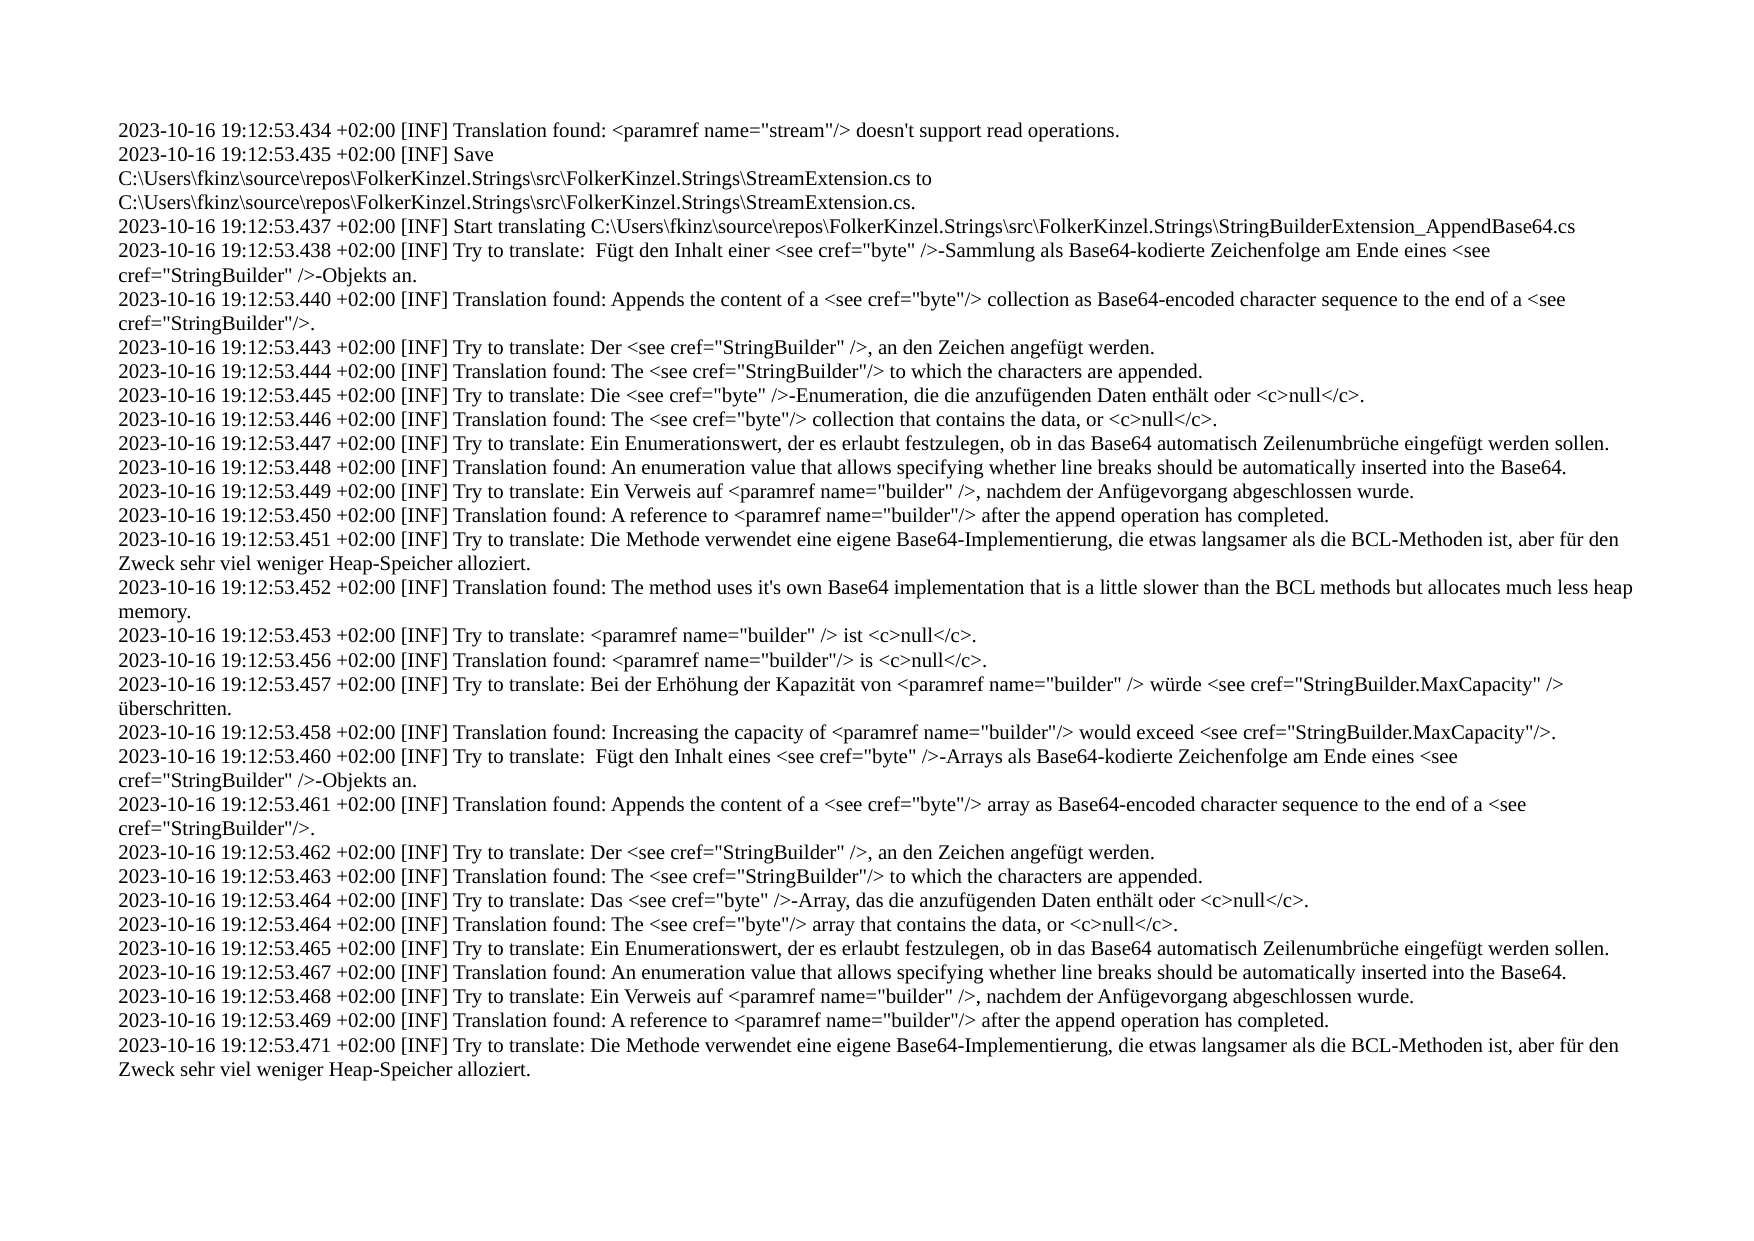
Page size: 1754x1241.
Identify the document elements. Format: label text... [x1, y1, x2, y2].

text 2023-10-16 19:12:53.471 +02:00 [INF] Try to translate: Die Methode verwendet eine eigene Base64-Implementierung, die etwas langsamer als die BCL-Methoden ist, aber für den Zweck sehr viel weniger Heap-Speicher alloziert. [118, 1032, 1636, 1081]
text 2023-10-16 19:12:53.462 +02:00 [INF] Try to translate: Der <see cref="StringBuilder" />, an den Zeichen angefügt werden. [118, 840, 1636, 864]
text 2023-10-16 19:12:53.434 +02:00 [INF] Translation found: <paramref name="stream"/> doesn't support read operations. [118, 118, 1636, 142]
text 2023-10-16 19:12:53.461 +02:00 [INF] Translation found: Appends the content of a <see cref="byte"/> array as Base64-encoded character sequence to the end of a <see cref="StringBuilder"/>. [118, 792, 1636, 840]
text 2023-10-16 19:12:53.446 +02:00 [INF] Translation found: The <see cref="byte"/> collection that contains the data, or <c>null</c>. [118, 407, 1636, 431]
text 2023-10-16 19:12:53.443 +02:00 [INF] Try to translate: Der <see cref="StringBuilder" />, an den Zeichen angefügt werden. [118, 335, 1636, 359]
text 2023-10-16 19:12:53.435 +02:00 [INF] Save C:\Users\fkinz\source\repos\FolkerKinzel.Strings\src\FolkerKinzel.Strings\StreamExtension.cs to C:\Users\fkinz\source\repos\FolkerKinzel.Strings\src\FolkerKinzel.Strings\StreamExtension.cs. [118, 142, 1636, 214]
text 2023-10-16 19:12:53.464 +02:00 [INF] Translation found: The <see cref="byte"/> array that contains the data, or <c>null</c>. [118, 912, 1636, 936]
text 2023-10-16 19:12:53.437 +02:00 [INF] Start translating C:\Users\fkinz\source\repos\FolkerKinzel.Strings\src\FolkerKinzel.Strings\StringBuilderExtension_AppendBase64.cs [118, 214, 1636, 238]
text 2023-10-16 19:12:53.453 +02:00 [INF] Try to translate: <paramref name="builder" /> ist <c>null</c>. [118, 623, 1636, 647]
text 2023-10-16 19:12:53.457 +02:00 [INF] Try to translate: Bei der Erhöhung der Kapazität von <paramref name="builder" /> würde <see cref="StringBuilder.MaxCapacity" /> überschritten. [118, 672, 1636, 720]
text 2023-10-16 19:12:53.465 +02:00 [INF] Try to translate: Ein Enumerationswert, der es erlaubt festzulegen, ob in das Base64 automatisch Zeilenumbrüche eingefügt werden sollen. [118, 936, 1636, 960]
text 2023-10-16 19:12:53.451 +02:00 [INF] Try to translate: Die Methode verwendet eine eigene Base64-Implementierung, die etwas langsamer als die BCL-Methoden ist, aber für den Zweck sehr viel weniger Heap-Speicher alloziert. [118, 527, 1636, 575]
text 2023-10-16 19:12:53.448 +02:00 [INF] Translation found: An enumeration value that allows specifying whether line breaks should be automatically inserted into the Base64. [118, 455, 1636, 479]
text 2023-10-16 19:12:53.460 +02:00 [INF] Try to translate: Fügt den Inhalt eines <see cref="byte" />-Arrays als Base64-kodierte Zeichenfolge am Ende eines <see cref="StringBuilder" />-Objekts an. [118, 744, 1636, 792]
text 2023-10-16 19:12:53.456 +02:00 [INF] Translation found: <paramref name="builder"/> is <c>null</c>. [118, 647, 1636, 672]
text 2023-10-16 19:12:53.450 +02:00 [INF] Translation found: A reference to <paramref name="builder"/> after the append operation has completed. [118, 503, 1636, 527]
text 2023-10-16 19:12:53.467 +02:00 [INF] Translation found: An enumeration value that allows specifying whether line breaks should be automatically inserted into the Base64. [118, 960, 1636, 984]
text 2023-10-16 19:12:53.449 +02:00 [INF] Try to translate: Ein Verweis auf <paramref name="builder" />, nachdem der Anfügevorgang abgeschlossen wurde. [118, 479, 1636, 503]
text 2023-10-16 19:12:53.452 +02:00 [INF] Translation found: The method uses it's own Base64 implementation that is a little slower than the BCL methods but allocates much less heap memory. [118, 575, 1636, 623]
text 2023-10-16 19:12:53.463 +02:00 [INF] Translation found: The <see cref="StringBuilder"/> to which the characters are appended. [118, 864, 1636, 888]
text 2023-10-16 19:12:53.440 +02:00 [INF] Translation found: Appends the content of a <see cref="byte"/> collection as Base64-encoded character sequence to the end of a <see cref="StringBuilder"/>. [118, 287, 1636, 335]
text 2023-10-16 19:12:53.469 +02:00 [INF] Translation found: A reference to <paramref name="builder"/> after the append operation has completed. [118, 1008, 1636, 1032]
text 2023-10-16 19:12:53.464 +02:00 [INF] Try to translate: Das <see cref="byte" />-Array, das die anzufügenden Daten enthält oder <c>null</c>. [118, 888, 1636, 912]
text 2023-10-16 19:12:53.444 +02:00 [INF] Translation found: The <see cref="StringBuilder"/> to which the characters are appended. [118, 359, 1636, 383]
text 2023-10-16 19:12:53.445 +02:00 [INF] Try to translate: Die <see cref="byte" />-Enumeration, die die anzufügenden Daten enthält oder <c>null</c>. [118, 383, 1636, 407]
text 2023-10-16 19:12:53.438 +02:00 [INF] Try to translate: Fügt den Inhalt einer <see cref="byte" />-Sammlung als Base64-kodierte Zeichenfolge am Ende eines <see cref="StringBuilder" />-Objekts an. [118, 238, 1636, 287]
text 2023-10-16 19:12:53.458 +02:00 [INF] Translation found: Increasing the capacity of <paramref name="builder"/> would exceed <see cref="StringBuilder.MaxCapacity"/>. [118, 720, 1636, 744]
text 2023-10-16 19:12:53.447 +02:00 [INF] Try to translate: Ein Enumerationswert, der es erlaubt festzulegen, ob in das Base64 automatisch Zeilenumbrüche eingefügt werden sollen. [118, 431, 1636, 455]
text 2023-10-16 19:12:53.468 +02:00 [INF] Try to translate: Ein Verweis auf <paramref name="builder" />, nachdem der Anfügevorgang abgeschlossen wurde. [118, 984, 1636, 1008]
